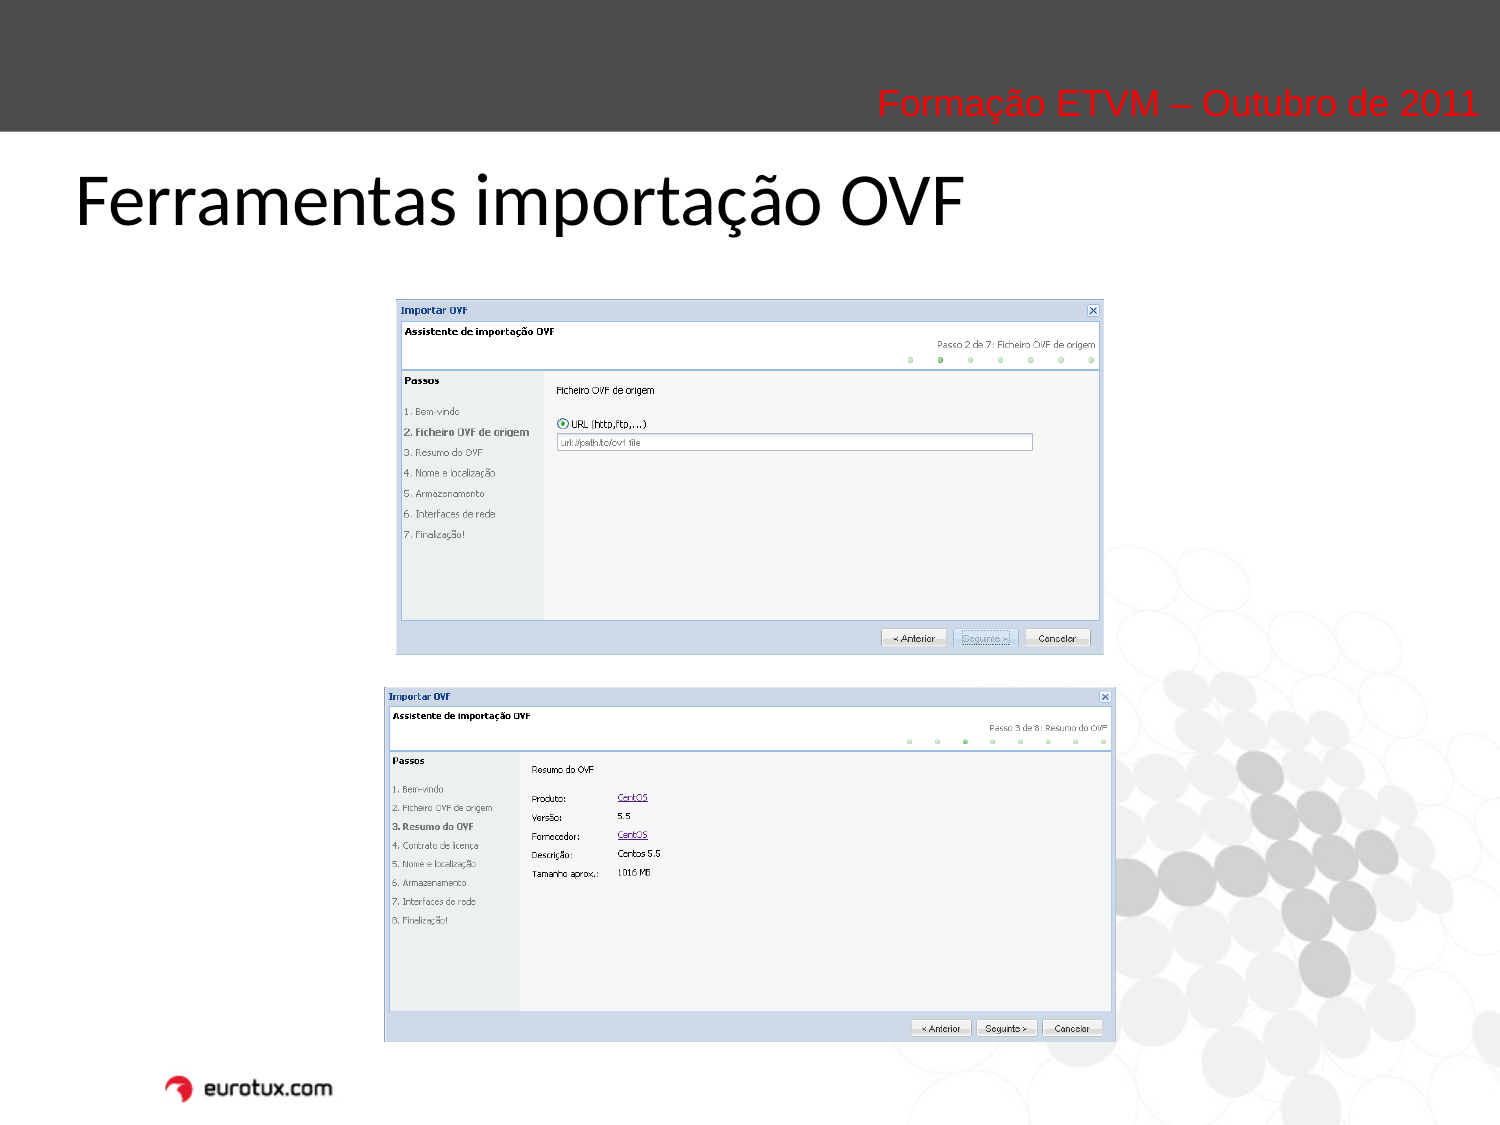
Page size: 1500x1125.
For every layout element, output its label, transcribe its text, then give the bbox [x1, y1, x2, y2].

title Ferramentas importação OVF [75, 112, 1425, 301]
picture [0, 0, 1500, 1125]
